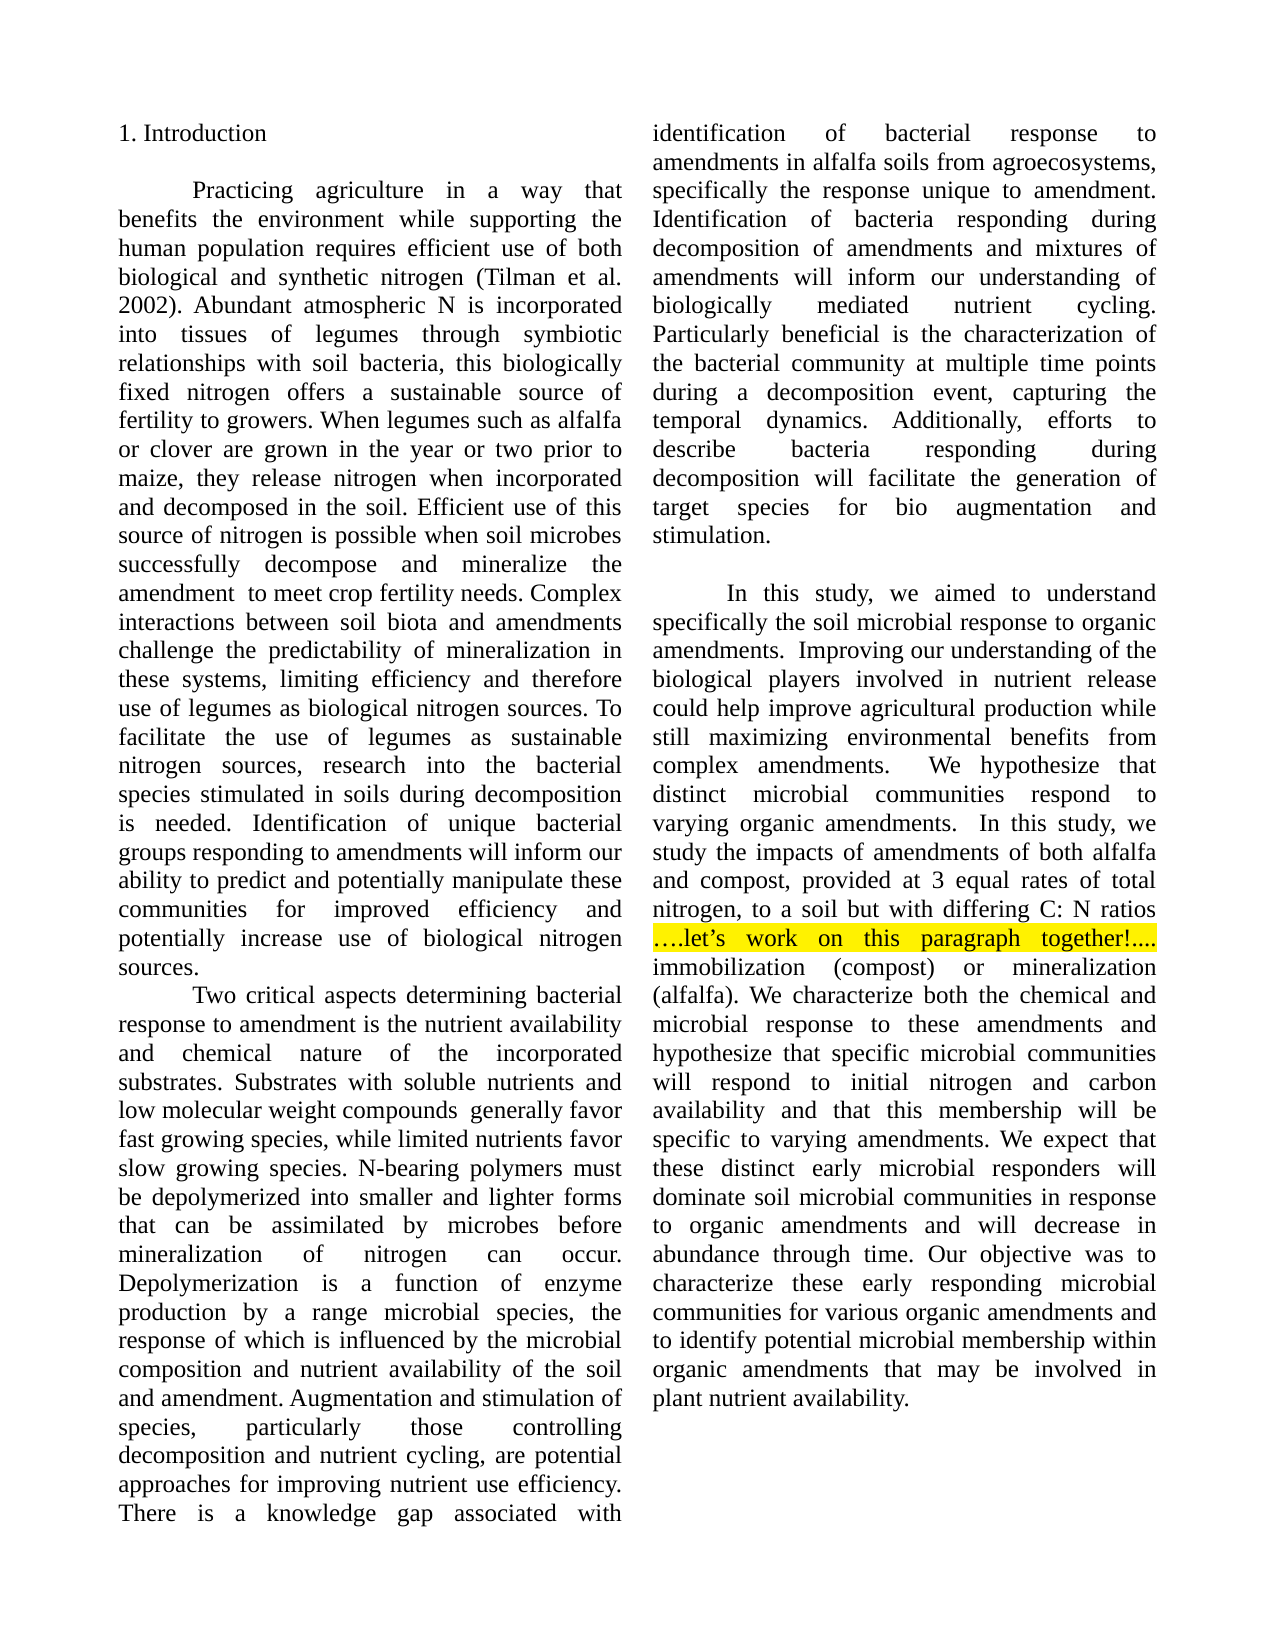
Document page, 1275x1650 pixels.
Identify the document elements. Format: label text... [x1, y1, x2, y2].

text identification of bacterial response to amendments in alfalfa soils from agroecosystems, specifically the response unique to amendment. Identification of bacteria responding during decomposition of amendments and mixtures of amendments will inform our understanding of biologically mediated nutrient cycling. Particularly beneficial is the characterization of the bacterial community at multiple time points during a decomposition event, capturing the temporal dynamics. Additionally, efforts to describe bacteria responding during decomposition will facilitate the generation of target species for bio augmentation and stimulation. [652, 118, 1157, 549]
text In this study, we aimed to understand specifically the soil microbial response to organic amendments. Improving our understanding of the biological players involved in nutrient release could help improve agricultural production while still maximizing environmental benefits from complex amendments. We hypothesize that distinct microbial communities respond to varying organic amendments. In this study, we study the impacts of amendments of both alfalfa and compost, provided at 3 equal rates of total nitrogen, to a soil but with differing C: N ratios ….let’s work on this paragraph together!.... immobilization (compost) or mineralization (alfalfa). We characterize both the chemical and microbial response to these amendments and hypothesize that specific microbial communities will respond to initial nitrogen and carbon availability and that this membership will be specific to varying amendments. We expect that these distinct early microbial responders will dominate soil microbial communities in response to organic amendments and will decrease in abundance through time. Our objective was to characterize these early responding microbial communities for various organic amendments and to identify potential microbial membership within organic amendments that may be involved in plant nutrient availability. [652, 578, 1157, 1412]
text Practicing agriculture in a way that benefits the environment while supporting the human population requires efficient use of both biological and synthetic nitrogen (Tilman et al. 2002)⁠. Abundant atmospheric N is incorporated into tissues of legumes through symbiotic relationships with soil bacteria, this biologically fixed nitrogen offers a sustainable source of fertility to growers. When legumes such as alfalfa or clover are grown in the year or two prior to maize, they release nitrogen when incorporated and decomposed in the soil. Efficient use of this source of nitrogen is possible when soil microbes successfully decompose and mineralize the amendment to meet crop fertility needs. Complex interactions between soil biota and amendments challenge the predictability of mineralization in these systems, limiting efficiency and therefore use of legumes as biological nitrogen sources. To facilitate the use of legumes as sustainable nitrogen sources, research into the bacterial species stimulated in soils during decomposition is needed. Identification of unique bacterial groups responding to amendments will inform our ability to predict and potentially manipulate these communities for improved efficiency and potentially increase use of biological nitrogen sources. [118, 176, 622, 981]
text 1. Introduction [118, 118, 622, 147]
text Two critical aspects determining bacterial response to amendment is the nutrient availability and chemical nature of the incorporated substrates. Substrates with soluble nutrients and low molecular weight compounds generally favor fast growing species, while limited nutrients favor slow growing species. N-bearing polymers must be depolymerized into smaller and lighter forms that can be assimilated by microbes before mineralization of nitrogen can occur. Depolymerization is a function of enzyme production by a range microbial species, the response of which is influenced by the microbial composition and nutrient availability of the soil and amendment. Augmentation and stimulation of species, particularly those controlling decomposition and nutrient cycling, are potential approaches for improving nutrient use efficiency. There is a knowledge gap associated with [118, 981, 622, 1527]
